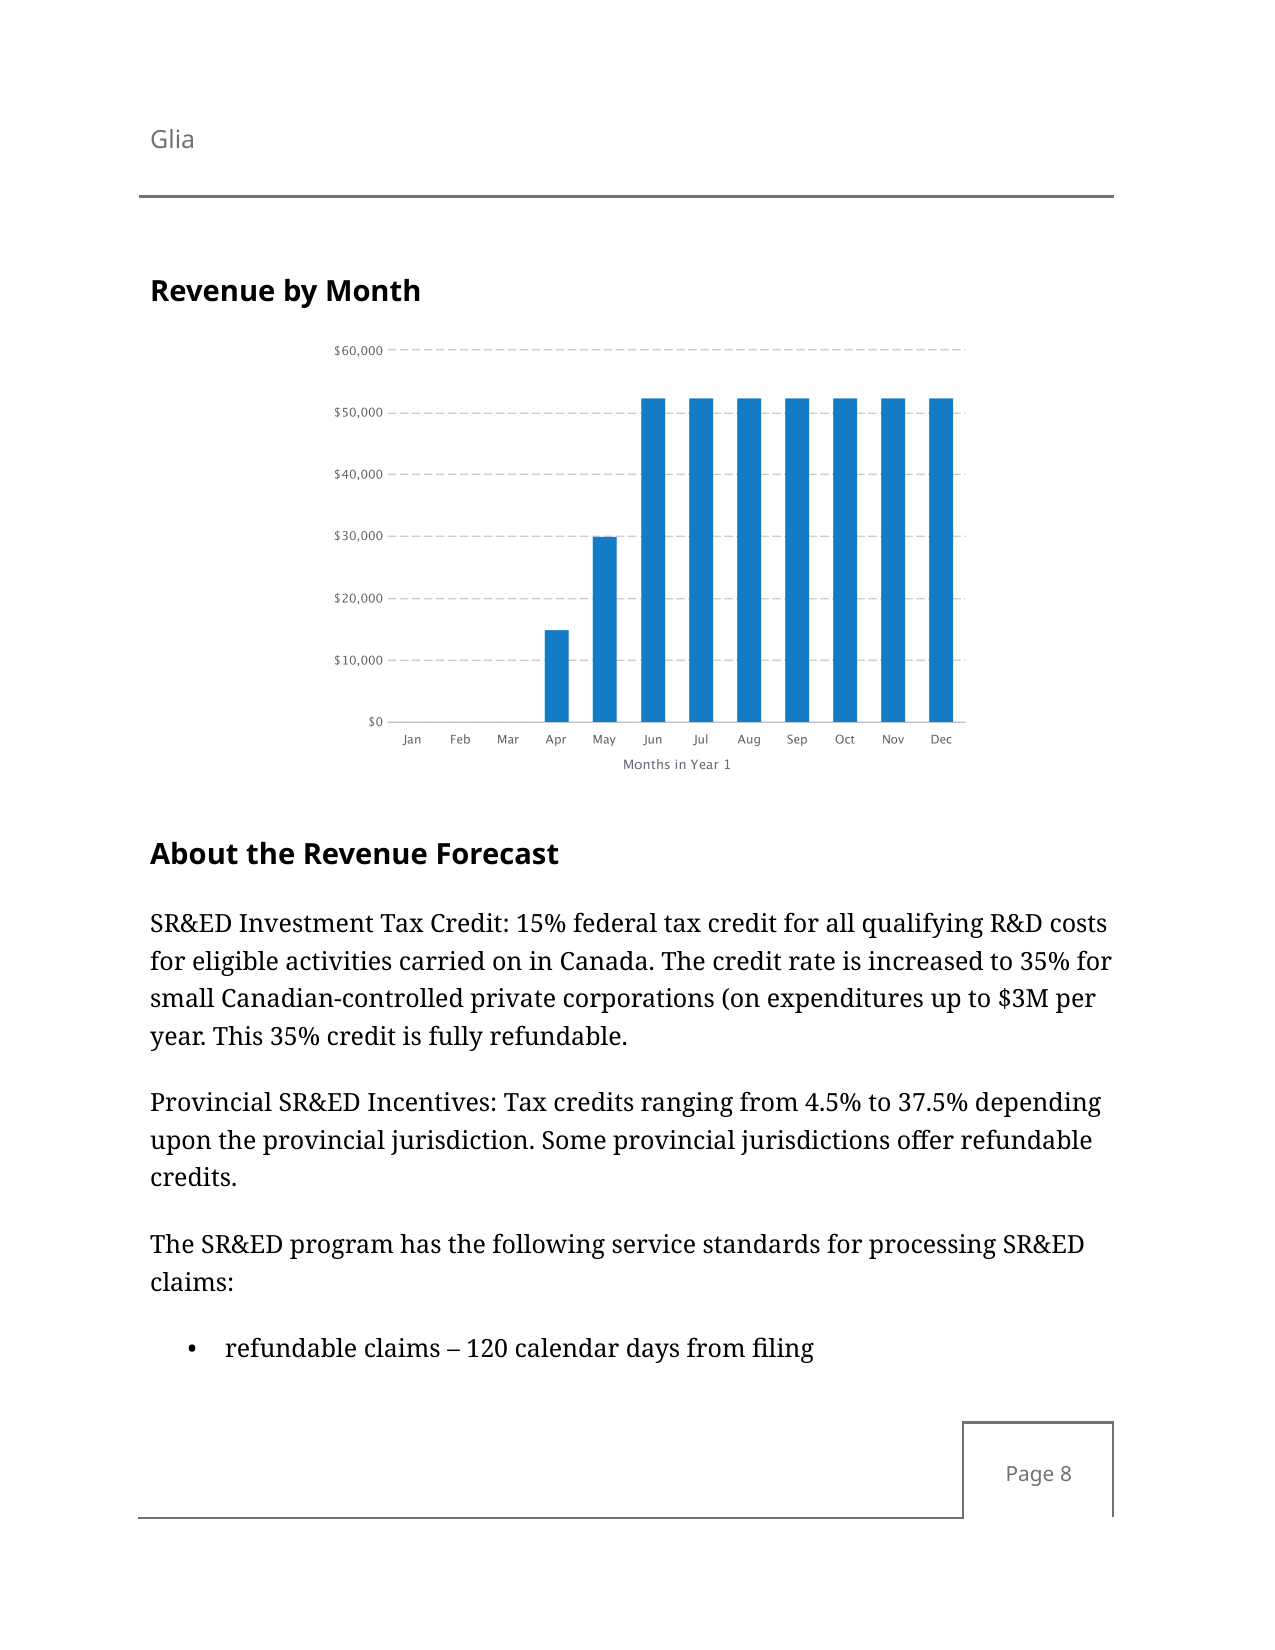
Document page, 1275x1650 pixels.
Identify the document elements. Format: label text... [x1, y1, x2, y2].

subtitle About the Revenue Forecast [150, 834, 1125, 873]
text The SR&ED program has the following service standards for processing SR&ED claims: [150, 1223, 1125, 1298]
list refundable claims – 120 calendar days from filing [187, 1327, 1125, 1365]
picture [300, 339, 976, 776]
text SR&ED Investment Tax Credit: 15% federal tax credit for all qualifying R&D costs for eligible activities carried on in Canada. The credit rate is increased to 35% for small Canadian-controlled private corporations (on expenditures up to $3M per year. This 35% credit is fully refundable. [150, 902, 1125, 1052]
subtitle Revenue by Month [150, 270, 1125, 310]
text Provincial SR&ED Incentives: Tax credits ranging from 4.5% to 37.5% depending upon the provincial jurisdiction. Some provincial jurisdictions offer refundable credits. [150, 1082, 1125, 1194]
